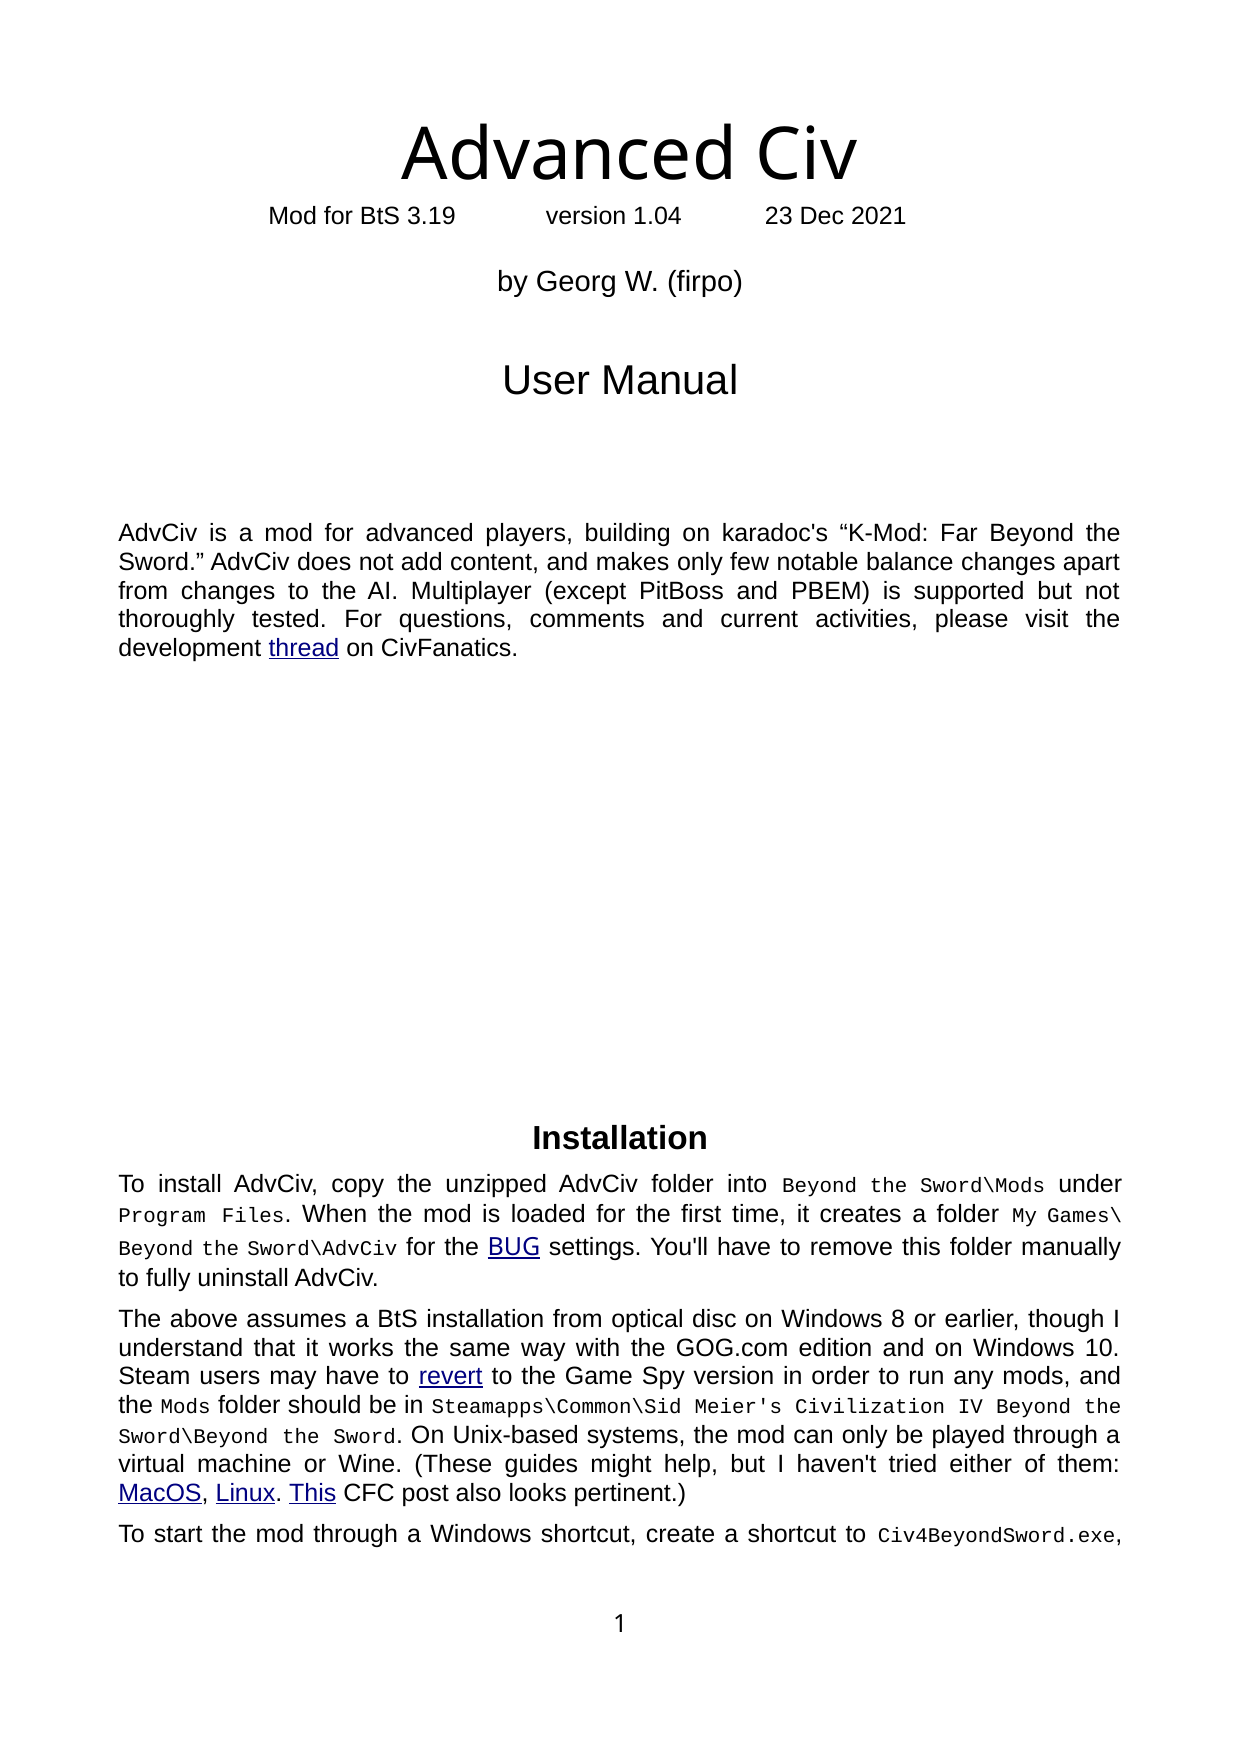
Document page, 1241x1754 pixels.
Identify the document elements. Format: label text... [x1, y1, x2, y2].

subtitle Installation [118, 1118, 1122, 1157]
text To install AdvCiv, copy the unzipped AdvCiv folder into Beyond the Sword\Mods under Program Files. When the mod is loaded for the first time, it creates a folder My Games\Beyond the Sword\AdvCiv for the BUG settings. You'll have to remove this folder manually to fully uninstall AdvCiv. [118, 1169, 1122, 1291]
text AdvCiv is a mod for advanced players, building on karadoc's “K-Mod: Far Beyond the Sword.” AdvCiv does not add content, and makes only few notable balance changes apart from changes to the AI. Multiplayer (except PitBoss and PBEM) is supported but not thoroughly tested. For questions, comments and current activities, please visit the development thread on CivFanatics. [118, 518, 1122, 662]
text The above assumes a BtS installation from optical disc on Windows 8 or earlier, though I understand that it works the same way with the GOG.com edition and on Windows 10. Steam users may have to revert to the Game Spy version in order to run any mods, and the Mods folder should be in Steamapps\Common\Sid Meier's Civilization IV Beyond the Sword\Beyond the Sword. On Unix-based systems, the mod can only be played through a virtual machine or Wine. (These guides might help, but I haven't tried either of them: MacOS, Linux. This CFC post also looks pertinent.) [118, 1304, 1122, 1507]
text Advanced Civ [118, 118, 1122, 195]
text User Manual [118, 355, 1122, 403]
text by Georg W. (firpo) [118, 264, 1122, 298]
text To start the mod through a Windows shortcut, create a shortcut to Civ4BeyondSword.exe, [118, 1519, 1122, 1549]
text Mod for BtS 3.19 version 1.04 23 Dec 2021 [118, 201, 1122, 229]
